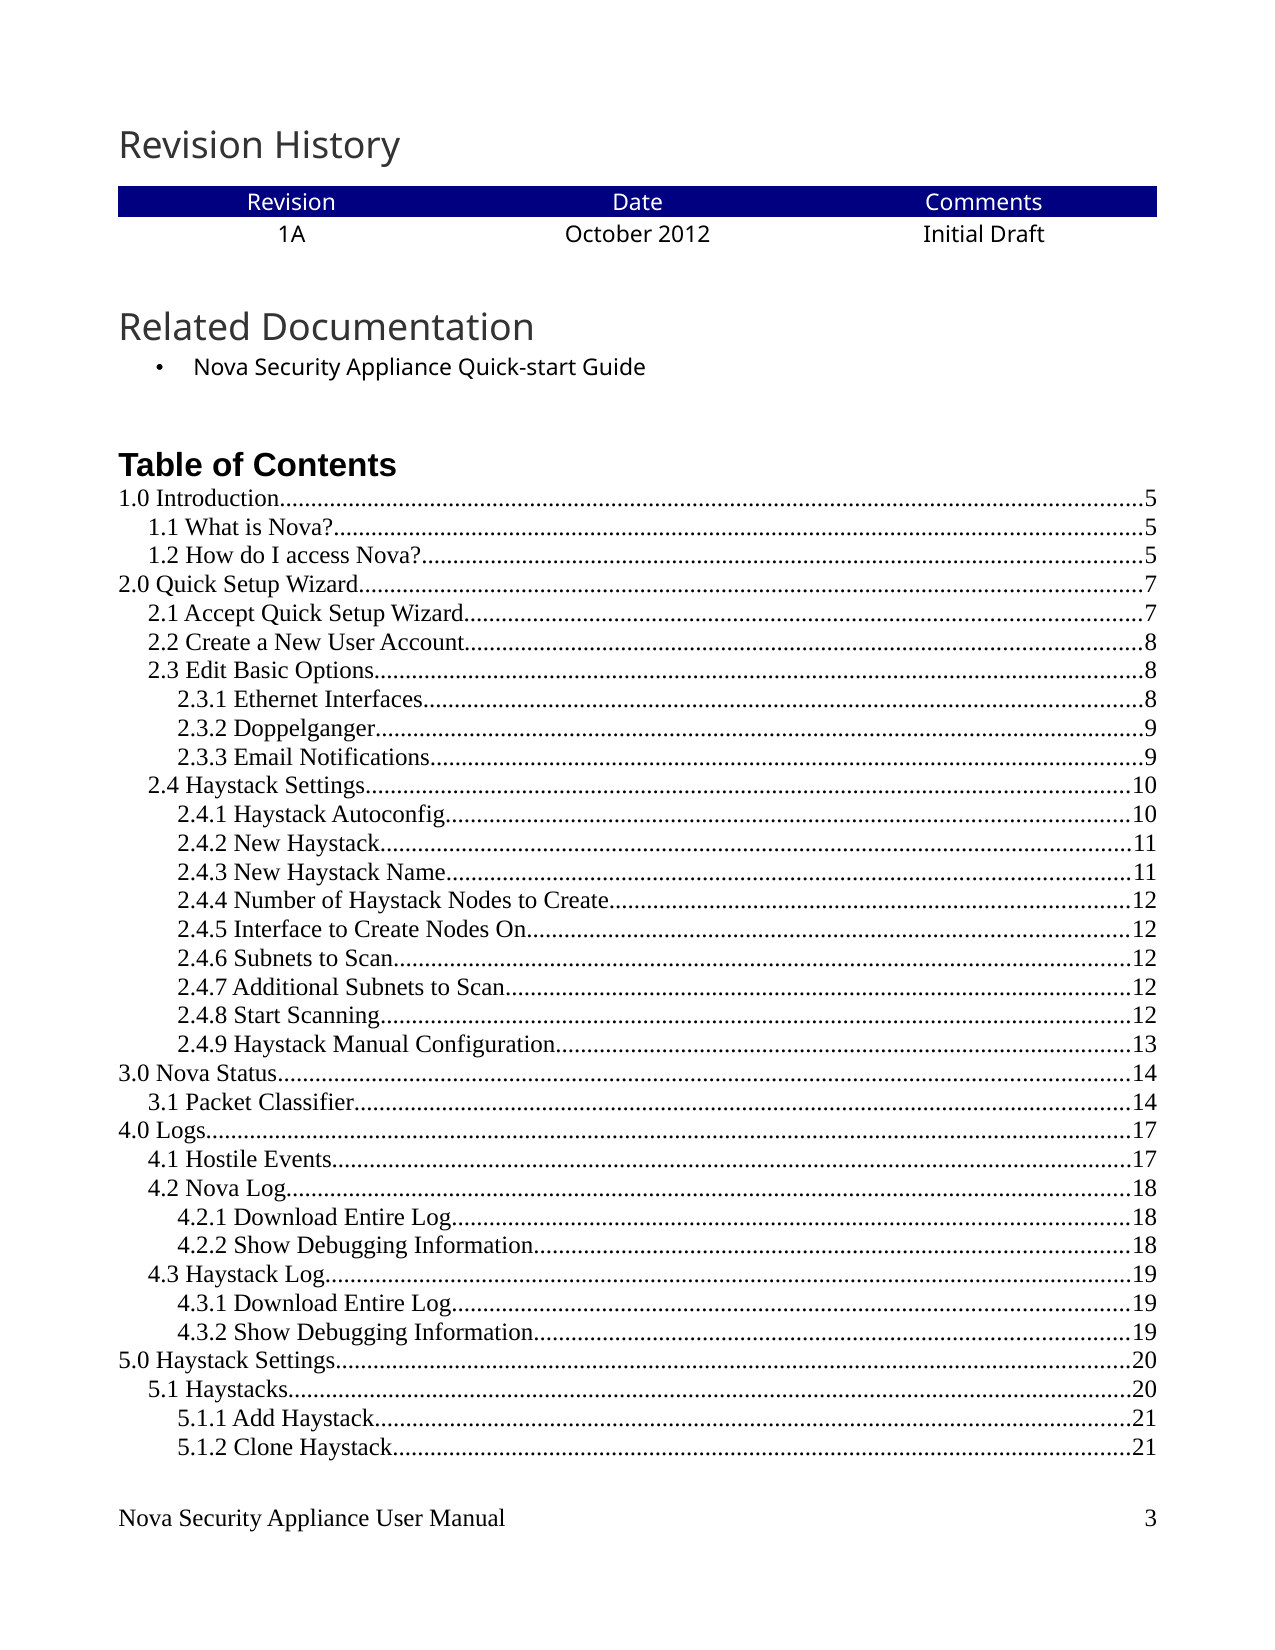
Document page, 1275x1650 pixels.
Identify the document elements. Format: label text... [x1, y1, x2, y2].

text 1.2 How do I access Nova? 5 [148, 541, 1157, 569]
text 2.4.2 New Haystack 11 [177, 828, 1157, 857]
text Revision History [118, 118, 1157, 169]
subtitle Table of Contents [118, 444, 1157, 483]
text Related Documentation [118, 300, 1157, 351]
text 2.4.1 Haystack Autoconfig 10 [177, 799, 1157, 828]
text 4.1 Hostile Events 17 [148, 1144, 1157, 1173]
text 5.0 Haystack Settings 20 [118, 1346, 1157, 1374]
text 2.4.5 Interface to Create Nodes On 12 [177, 914, 1157, 943]
text 5.1.2 Clone Haystack 21 [177, 1432, 1157, 1461]
text 4.3.1 Download Entire Log 19 [177, 1288, 1157, 1317]
text 4.2.2 Show Debugging Information 18 [177, 1231, 1157, 1259]
text 2.2 Create a New User Account 8 [148, 627, 1157, 656]
text 2.3 Edit Basic Options 8 [148, 656, 1157, 684]
text 1.1 What is Nova? 5 [148, 512, 1157, 541]
text 2.4.7 Additional Subnets to Scan 12 [177, 972, 1157, 1001]
text 5.1.1 Add Haystack 21 [177, 1403, 1157, 1432]
table_cell Initial Draft [811, 218, 1157, 249]
text 2.3.2 Doppelganger 9 [177, 713, 1157, 742]
text 4.2 Nova Log 18 [148, 1173, 1157, 1202]
text 2.1 Accept Quick Setup Wizard 7 [148, 598, 1157, 627]
text 4.3.2 Show Debugging Information 19 [177, 1317, 1157, 1346]
text 5.1 Haystacks 20 [148, 1374, 1157, 1403]
text 2.3.3 Email Notifications 9 [177, 742, 1157, 771]
text 4.3 Haystack Log 19 [148, 1259, 1157, 1288]
list Nova Security Appliance Quick-start Guide [156, 351, 1157, 382]
text 2.4.8 Start Scanning 12 [177, 1001, 1157, 1029]
text 2.4.9 Haystack Manual Configuration 13 [177, 1029, 1157, 1058]
table_cell 1A [118, 218, 464, 249]
text 2.4 Haystack Settings 10 [148, 771, 1157, 799]
text 3.1 Packet Classifier 14 [148, 1087, 1157, 1116]
table_cell October 2012 [464, 218, 811, 249]
text 2.4.6 Subnets to Scan 12 [177, 943, 1157, 972]
text 2.4.4 Number of Haystack Nodes to Create 12 [177, 886, 1157, 914]
text 2.4.3 New Haystack Name 11 [177, 857, 1157, 886]
text 4.0 Logs 17 [118, 1116, 1157, 1144]
text 4.2.1 Download Entire Log 18 [177, 1202, 1157, 1231]
text 3.0 Nova Status 14 [118, 1058, 1157, 1087]
text 2.3.1 Ethernet Interfaces 8 [177, 684, 1157, 713]
text 1.0 Introduction 5 [118, 483, 1157, 512]
text 2.0 Quick Setup Wizard 7 [118, 569, 1157, 598]
